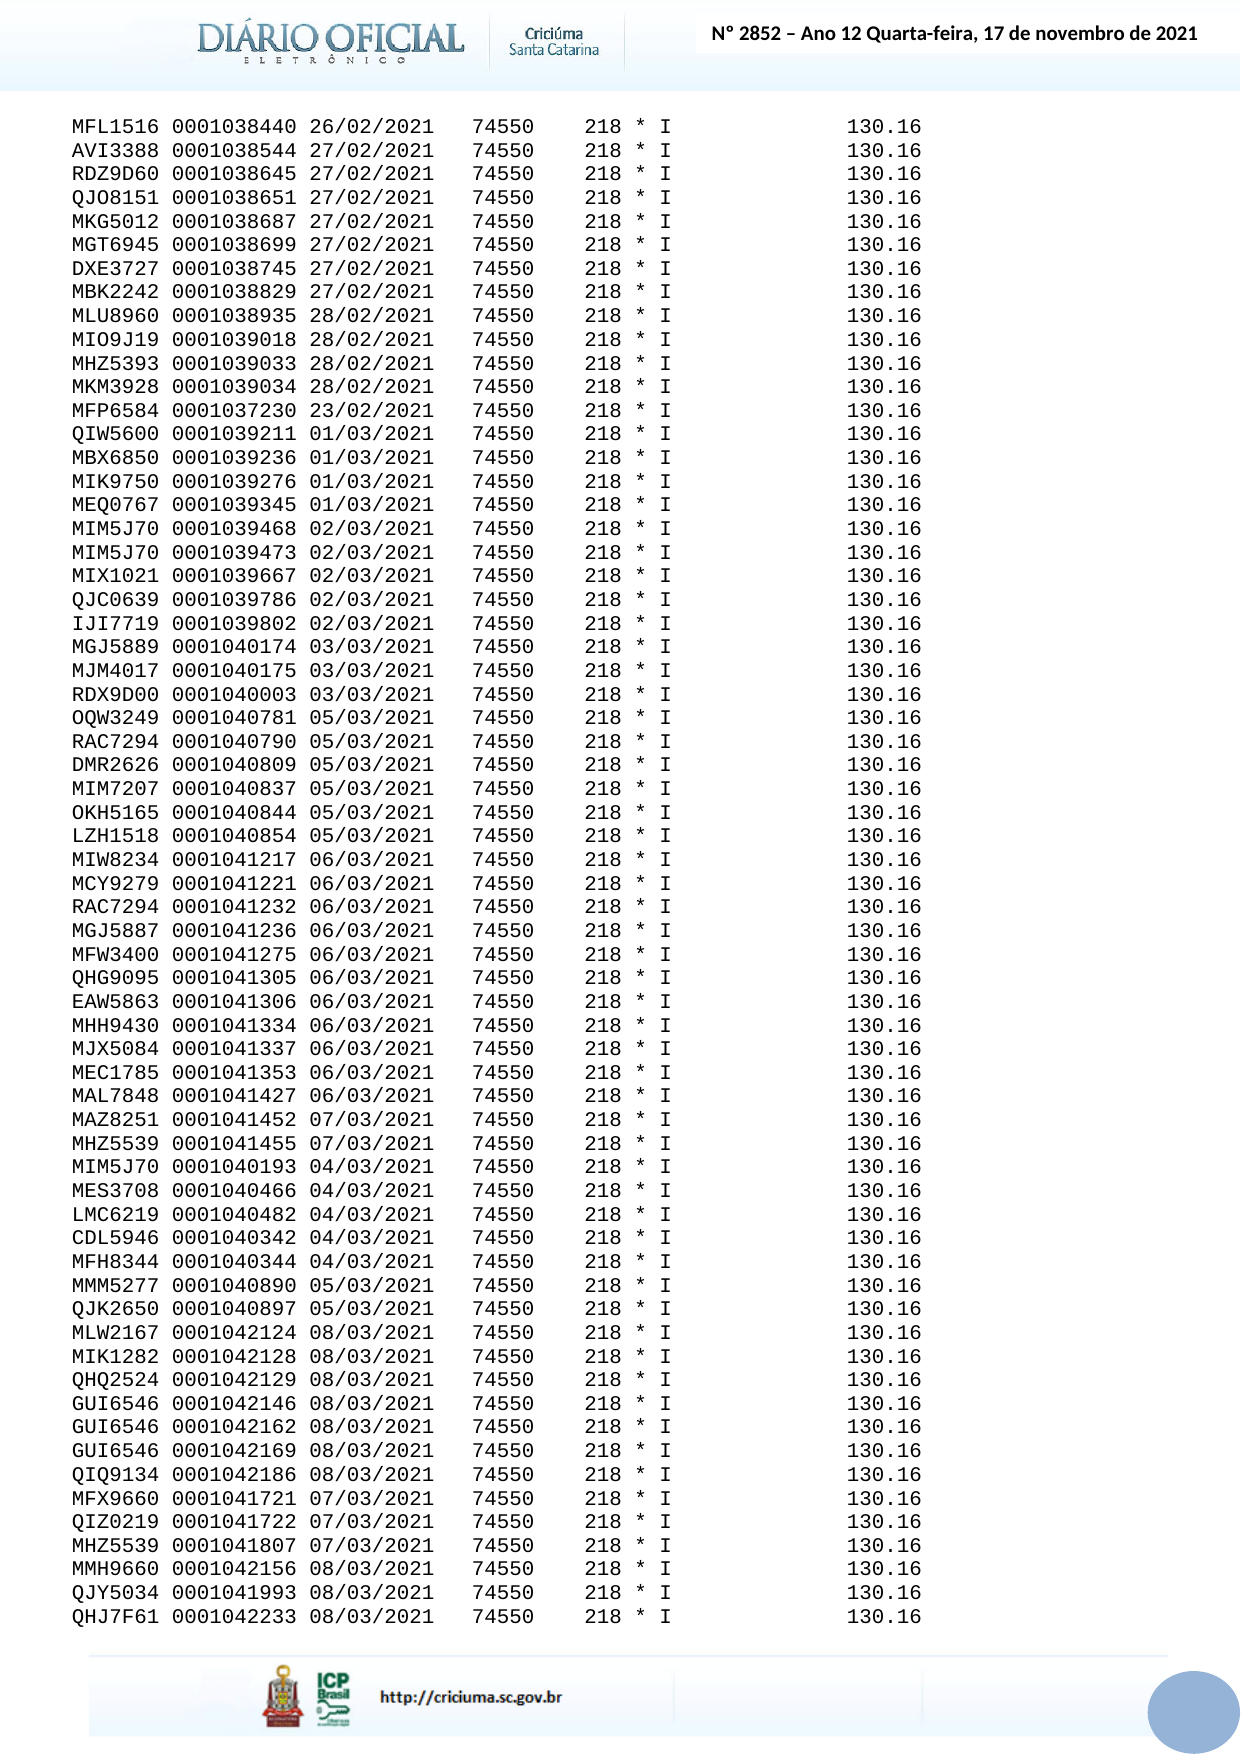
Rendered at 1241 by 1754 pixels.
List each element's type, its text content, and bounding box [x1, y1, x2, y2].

text MIM5J70 0001039473 02/03/2021 74550 218 * I 130.16 [59, 542, 1181, 565]
text MIK1282 0001042128 08/03/2021 74550 218 * I 130.16 [59, 1346, 1181, 1369]
text MLU8960 0001038935 28/02/2021 74550 218 * I 130.16 [59, 305, 1181, 329]
text MJX5084 0001041337 06/03/2021 74550 218 * I 130.16 [59, 1038, 1181, 1062]
text GUI6546 0001042146 08/03/2021 74550 218 * I 130.16 [59, 1393, 1181, 1417]
text DXE3727 0001038745 27/02/2021 74550 218 * I 130.16 [59, 258, 1181, 282]
text QJC0639 0001039786 02/03/2021 74550 218 * I 130.16 [59, 589, 1181, 613]
text MIM5J70 0001039468 02/03/2021 74550 218 * I 130.16 [59, 518, 1181, 542]
text EAW5863 0001041306 06/03/2021 74550 218 * I 130.16 [59, 991, 1181, 1014]
text MLW2167 0001042124 08/03/2021 74550 218 * I 130.16 [59, 1322, 1181, 1346]
text QHJ7F61 0001042233 08/03/2021 74550 218 * I 130.16 [59, 1606, 1181, 1629]
text MMM5277 0001040890 05/03/2021 74550 218 * I 130.16 [59, 1275, 1181, 1298]
text MFX9660 0001041721 07/03/2021 74550 218 * I 130.16 [59, 1487, 1181, 1511]
text RDZ9D60 0001038645 27/02/2021 74550 218 * I 130.16 [59, 163, 1181, 187]
text MGJ5889 0001040174 03/03/2021 74550 218 * I 130.16 [59, 636, 1181, 660]
text AVI3388 0001038544 27/02/2021 74550 218 * I 130.16 [59, 140, 1181, 163]
text MAZ8251 0001041452 07/03/2021 74550 218 * I 130.16 [59, 1109, 1181, 1133]
text MHH9430 0001041334 06/03/2021 74550 218 * I 130.16 [59, 1014, 1181, 1038]
text MFH8344 0001040344 04/03/2021 74550 218 * I 130.16 [59, 1251, 1181, 1275]
text MCY9279 0001041221 06/03/2021 74550 218 * I 130.16 [59, 873, 1181, 896]
text MKM3928 0001039034 28/02/2021 74550 218 * I 130.16 [59, 376, 1181, 400]
text MGJ5887 0001041236 06/03/2021 74550 218 * I 130.16 [59, 920, 1181, 944]
text GUI6546 0001042162 08/03/2021 74550 218 * I 130.16 [59, 1417, 1181, 1440]
text LMC6219 0001040482 04/03/2021 74550 218 * I 130.16 [59, 1204, 1181, 1227]
text MMH9660 0001042156 08/03/2021 74550 218 * I 130.16 [59, 1558, 1181, 1582]
text LZH1518 0001040854 05/03/2021 74550 218 * I 130.16 [59, 825, 1181, 849]
text QIQ9134 0001042186 08/03/2021 74550 218 * I 130.16 [59, 1464, 1181, 1487]
text MEQ0767 0001039345 01/03/2021 74550 218 * I 130.16 [59, 494, 1181, 518]
text RAC7294 0001041232 06/03/2021 74550 218 * I 130.16 [59, 896, 1181, 920]
text IJI7719 0001039802 02/03/2021 74550 218 * I 130.16 [59, 613, 1181, 636]
text MIO9J19 0001039018 28/02/2021 74550 218 * I 130.16 [59, 329, 1181, 352]
text MBX6850 0001039236 01/03/2021 74550 218 * I 130.16 [59, 447, 1181, 471]
text MHZ5393 0001039033 28/02/2021 74550 218 * I 130.16 [59, 352, 1181, 376]
text MHZ5539 0001041807 07/03/2021 74550 218 * I 130.16 [59, 1535, 1181, 1558]
text QJK2650 0001040897 05/03/2021 74550 218 * I 130.16 [59, 1298, 1181, 1322]
text MFW3400 0001041275 06/03/2021 74550 218 * I 130.16 [59, 944, 1181, 967]
text QIZ0219 0001041722 07/03/2021 74550 218 * I 130.16 [59, 1511, 1181, 1535]
text QHG9095 0001041305 06/03/2021 74550 218 * I 130.16 [59, 967, 1181, 991]
text MES3708 0001040466 04/03/2021 74550 218 * I 130.16 [59, 1180, 1181, 1204]
text QHQ2524 0001042129 08/03/2021 74550 218 * I 130.16 [59, 1369, 1181, 1393]
text QJO8151 0001038651 27/02/2021 74550 218 * I 130.16 [59, 187, 1181, 211]
text QIW5600 0001039211 01/03/2021 74550 218 * I 130.16 [59, 423, 1181, 447]
text RAC7294 0001040790 05/03/2021 74550 218 * I 130.16 [59, 731, 1181, 754]
text RDX9D00 0001040003 03/03/2021 74550 218 * I 130.16 [59, 683, 1181, 707]
text MFL1516 0001038440 26/02/2021 74550 218 * I 130.16 [59, 116, 1181, 140]
text OKH5165 0001040844 05/03/2021 74550 218 * I 130.16 [59, 802, 1181, 825]
text MFP6584 0001037230 23/02/2021 74550 218 * I 130.16 [59, 400, 1181, 423]
text MIM7207 0001040837 05/03/2021 74550 218 * I 130.16 [59, 778, 1181, 802]
text CDL5946 0001040342 04/03/2021 74550 218 * I 130.16 [59, 1227, 1181, 1251]
text QJY5034 0001041993 08/03/2021 74550 218 * I 130.16 [59, 1582, 1181, 1606]
text MIX1021 0001039667 02/03/2021 74550 218 * I 130.16 [59, 565, 1181, 589]
text MAL7848 0001041427 06/03/2021 74550 218 * I 130.16 [59, 1086, 1181, 1109]
text MEC1785 0001041353 06/03/2021 74550 218 * I 130.16 [59, 1062, 1181, 1086]
text MGT6945 0001038699 27/02/2021 74550 218 * I 130.16 [59, 234, 1181, 258]
text MIM5J70 0001040193 04/03/2021 74550 218 * I 130.16 [59, 1156, 1181, 1180]
text MIW8234 0001041217 06/03/2021 74550 218 * I 130.16 [59, 849, 1181, 873]
text MIK9750 0001039276 01/03/2021 74550 218 * I 130.16 [59, 471, 1181, 494]
text OQW3249 0001040781 05/03/2021 74550 218 * I 130.16 [59, 707, 1181, 731]
text MKG5012 0001038687 27/02/2021 74550 218 * I 130.16 [59, 211, 1181, 234]
text DMR2626 0001040809 05/03/2021 74550 218 * I 130.16 [59, 754, 1181, 778]
text MJM4017 0001040175 03/03/2021 74550 218 * I 130.16 [59, 660, 1181, 683]
text GUI6546 0001042169 08/03/2021 74550 218 * I 130.16 [59, 1440, 1181, 1464]
text MHZ5539 0001041455 07/03/2021 74550 218 * I 130.16 [59, 1133, 1181, 1156]
text MBK2242 0001038829 27/02/2021 74550 218 * I 130.16 [59, 282, 1181, 305]
